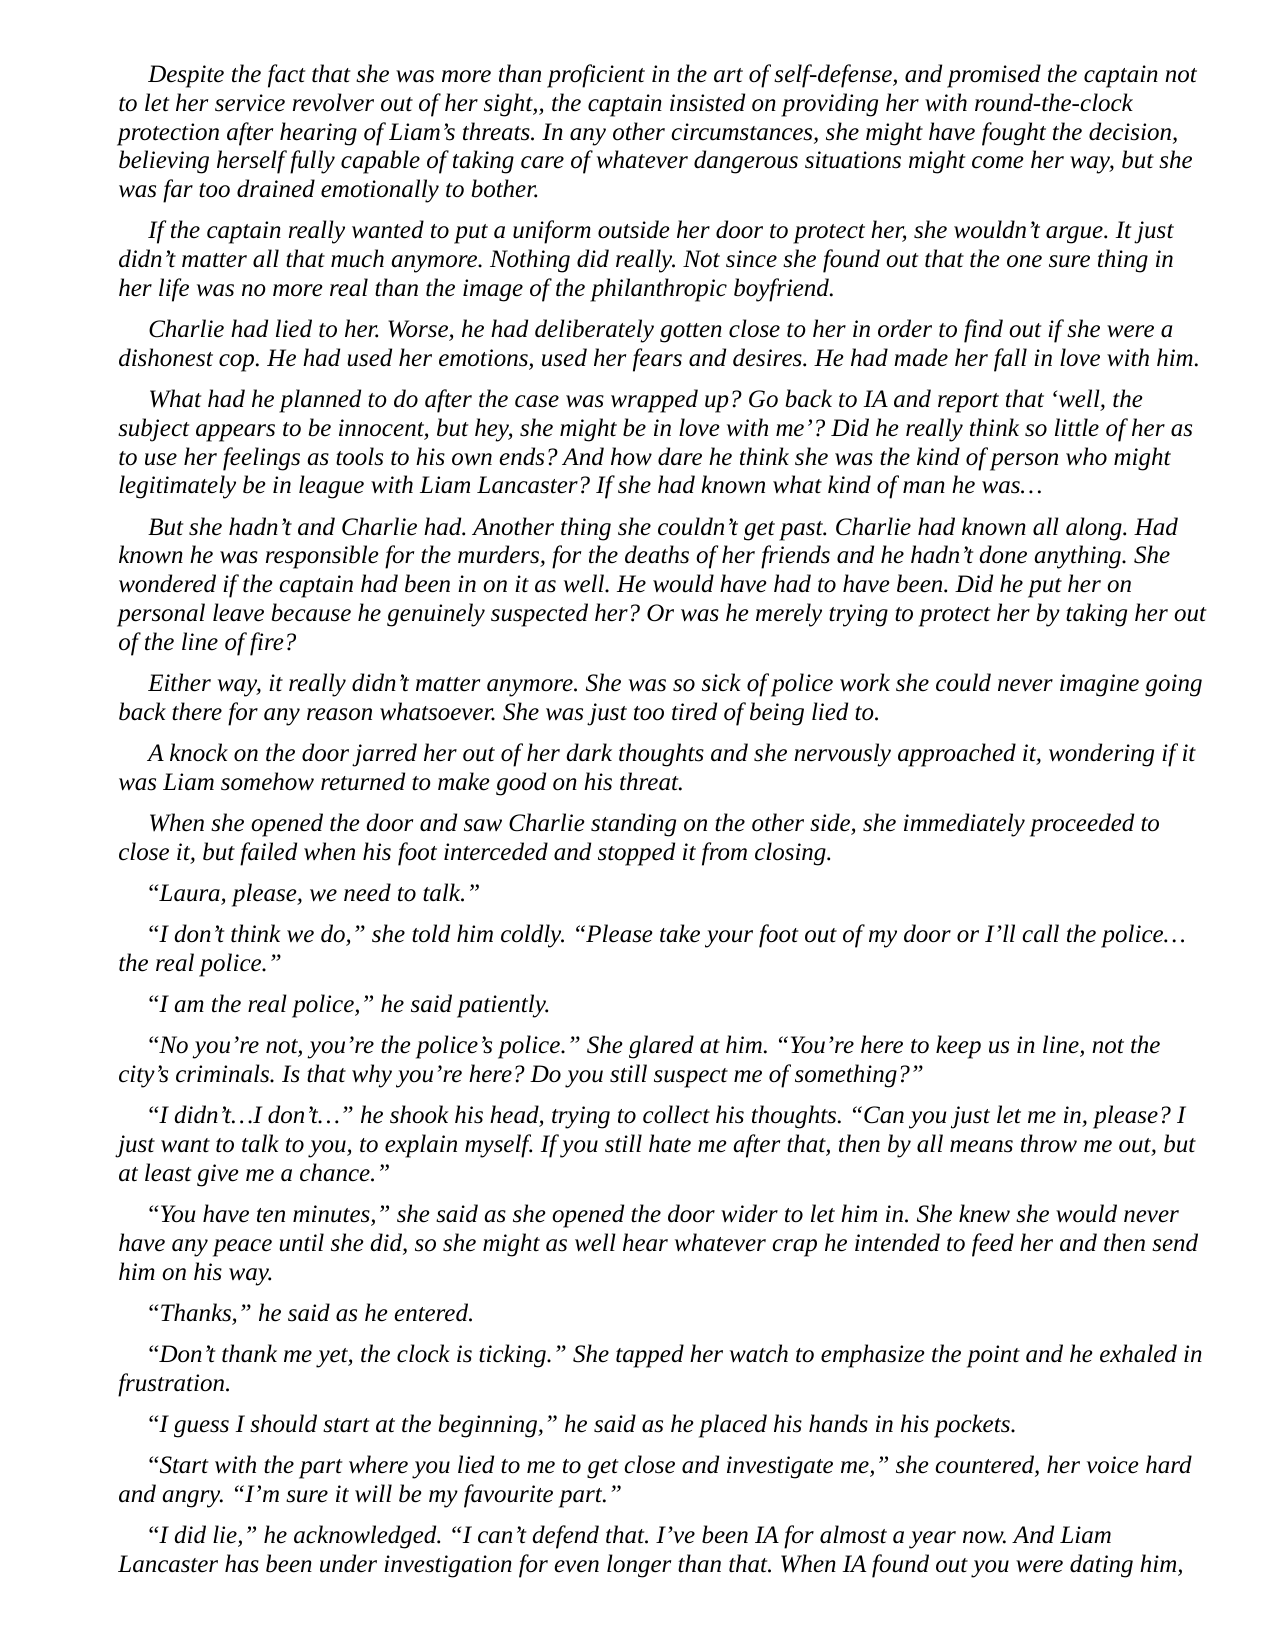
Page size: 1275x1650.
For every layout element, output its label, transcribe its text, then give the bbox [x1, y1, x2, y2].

text “I am the real police,” he said patiently. [118, 989, 1216, 1018]
text “I guess I should start at the beginning,” he said as he placed his hands in his pockets. [118, 1409, 1216, 1438]
text “I did lie,” he acknowledged. “I can’t defend that. I’ve been IA for almost a year now. And Liam Lancaster has been under investigation for even longer than that. When IA found out you were dating him, [118, 1520, 1216, 1578]
text “Laura, please, we need to talk.” [118, 878, 1216, 907]
text When she opened the door and saw Charlie standing on the other side, she immediately proceeded to close it, but failed when his foot interceded and stopped it from closing. [118, 808, 1216, 865]
text “I don’t think we do,” she told him coldly. “Please take your foot out of my door or I’ll call the police…the real police.” [118, 919, 1216, 977]
text “No you’re not, you’re the police’s police.” She glared at him. “You’re here to keep us in line, not the city’s criminals. Is that why you’re here? Do you still suspect me of something?” [118, 1030, 1216, 1088]
text Either way, it really didn’t matter anymore. She was so sick of police work she could never imagine going back there for any reason whatsoever. She was just too tired of being lied to. [118, 668, 1216, 725]
text What had he planned to do after the case was wrapped up? Go back to IA and report that ‘well, the subject appears to be innocent, but hey, she might be in love with me’? Did he really think so little of her as to use her feelings as tools to his own ends? And how dare he think she was the kind of person who might legitimately be in league with Liam Lancaster? If she had known what kind of man he was… [118, 384, 1216, 499]
text “I didn’t…I don’t…” he shook his head, trying to collect his thoughts. “Can you just let me in, please? I just want to talk to you, to explain myself. If you still hate me after that, then by all means throw me out, but at least give me a chance.” [118, 1100, 1216, 1187]
text A knock on the door jarred her out of her dark thoughts and she nervously approached it, wondering if it was Liam somehow returned to make good on his threat. [118, 738, 1216, 795]
text “Don’t thank me yet, the clock is ticking.” She tapped her watch to emphasize the point and he exhaled in frustration. [118, 1339, 1216, 1397]
text But she hadn’t and Charlie had. Another thing she couldn’t get past. Charlie had known all along. Had known he was responsible for the murders, for the deaths of her friends and he hadn’t done anything. She wondered if the captain had been in on it as well. He would have had to have been. Did he put her on personal leave because he genuinely suspected her? Or was he merely trying to protect her by taking her out of the line of fire? [118, 512, 1216, 655]
text “You have ten minutes,” she said as she opened the door wider to let him in. She knew she would never have any peace until she did, so she might as well hear whatever crap he intended to feed her and then send him on his way. [118, 1199, 1216, 1285]
text Charlie had lied to her. Worse, he had deliberately gotten close to her in order to find out if she were a dishonest cop. He had used her emotions, used her fears and desires. He had made her fall in love with him. [118, 314, 1216, 372]
text If the captain really wanted to put a uniform outside her door to protect her, she wouldn’t argue. It just didn’t matter all that much anymore. Nothing did really. Not since she found out that the one sure thing in her life was no more real than the image of the philanthropic boyfriend. [118, 215, 1216, 302]
text “Start with the part where you lied to me to get close and investigate me,” she countered, her voice hard and angry. “I’m sure it will be my favourite part.” [118, 1450, 1216, 1508]
text “Thanks,” he said as he entered. [118, 1298, 1216, 1327]
text Despite the fact that she was more than proficient in the art of self-defense, and promised the captain not to let her service revolver out of her sight,, the captain insisted on providing her with round-the-clock protection after hearing of Liam’s threats. In any other circumstances, she might have fought the decision, believing herself fully capable of taking care of whatever dangerous situations might come her way, but she was far too drained emotionally to bother. [118, 59, 1216, 203]
